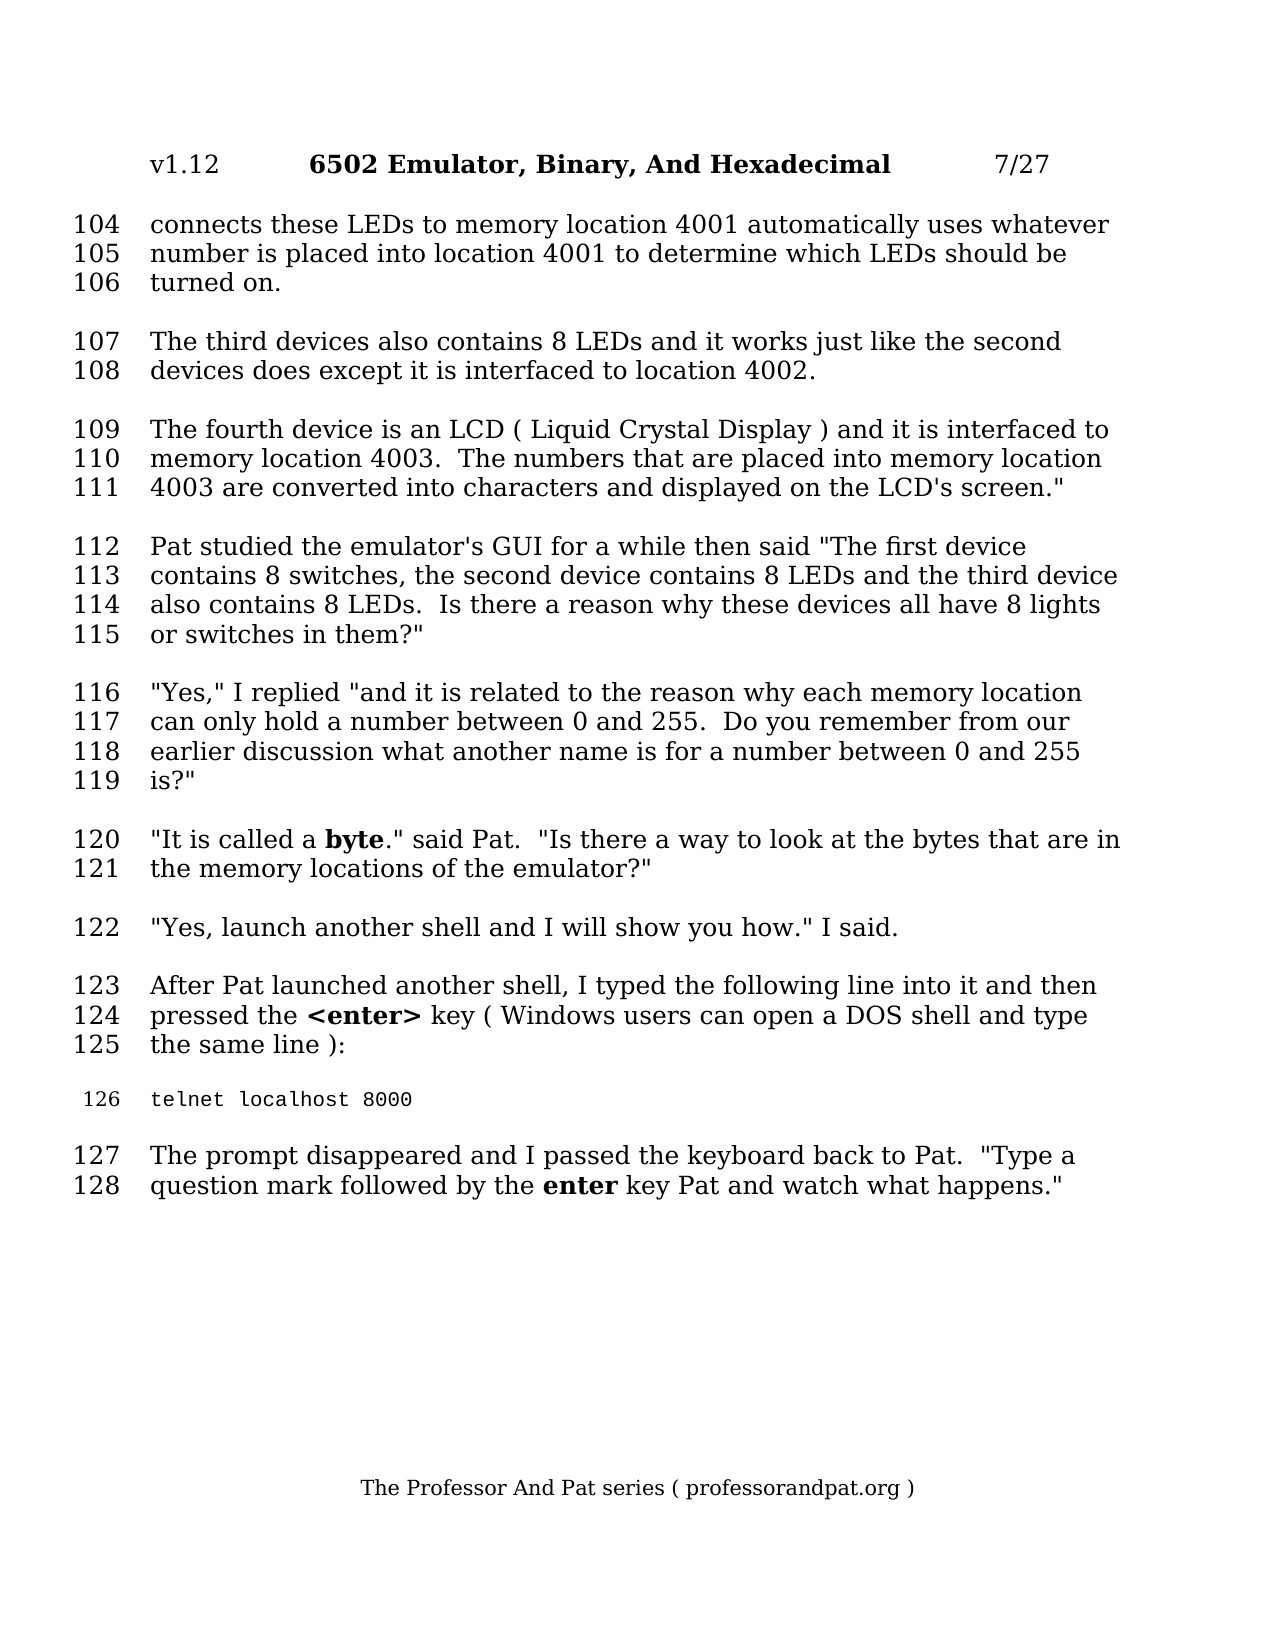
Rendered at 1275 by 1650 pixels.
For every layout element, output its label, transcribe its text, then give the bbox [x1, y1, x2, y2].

text "Yes, launch another shell and I will show you how." I said. [150, 913, 1125, 942]
text connects these LEDs to memory location 4001 automatically uses whatever number is placed into location 4001 to determine which LEDs should be turned on. [150, 210, 1125, 298]
text The fourth device is an LCD ( Liquid Crystal Display ) and it is interfaced to memory location 4003. The numbers that are placed into memory location 4003 are converted into characters and displayed on the LCD's screen." [150, 415, 1125, 503]
text telnet localhost 8000 [150, 1089, 1125, 1112]
text "It is called a byte." said Pat. "Is there a way to look at the bytes that are in the memory locations of the emulator?" [150, 825, 1125, 883]
text "Yes," I replied "and it is related to the reason why each memory location can only hold a number between 0 and 255. Do you remember from our earlier discussion what another name is for a number between 0 and 255 is?" [150, 678, 1125, 795]
text The prompt disappeared and I passed the keyboard back to Pat. "Type a question mark followed by the enter key Pat and watch what happens." [150, 1142, 1125, 1200]
text After Pat launched another shell, I typed the following line into it and then pressed the <enter> key ( Windows users can open a DOS shell and type the same line ): [150, 971, 1125, 1059]
text Pat studied the emulator's GUI for a while then said "The first device contains 8 switches, the second device contains 8 LEDs and the third device also contains 8 LEDs. Is there a reason why these devices all have 8 lights or switches in them?" [150, 532, 1125, 649]
text The third devices also contains 8 LEDs and it works just like the second devices does except it is interfaced to location 4002. [150, 327, 1125, 386]
